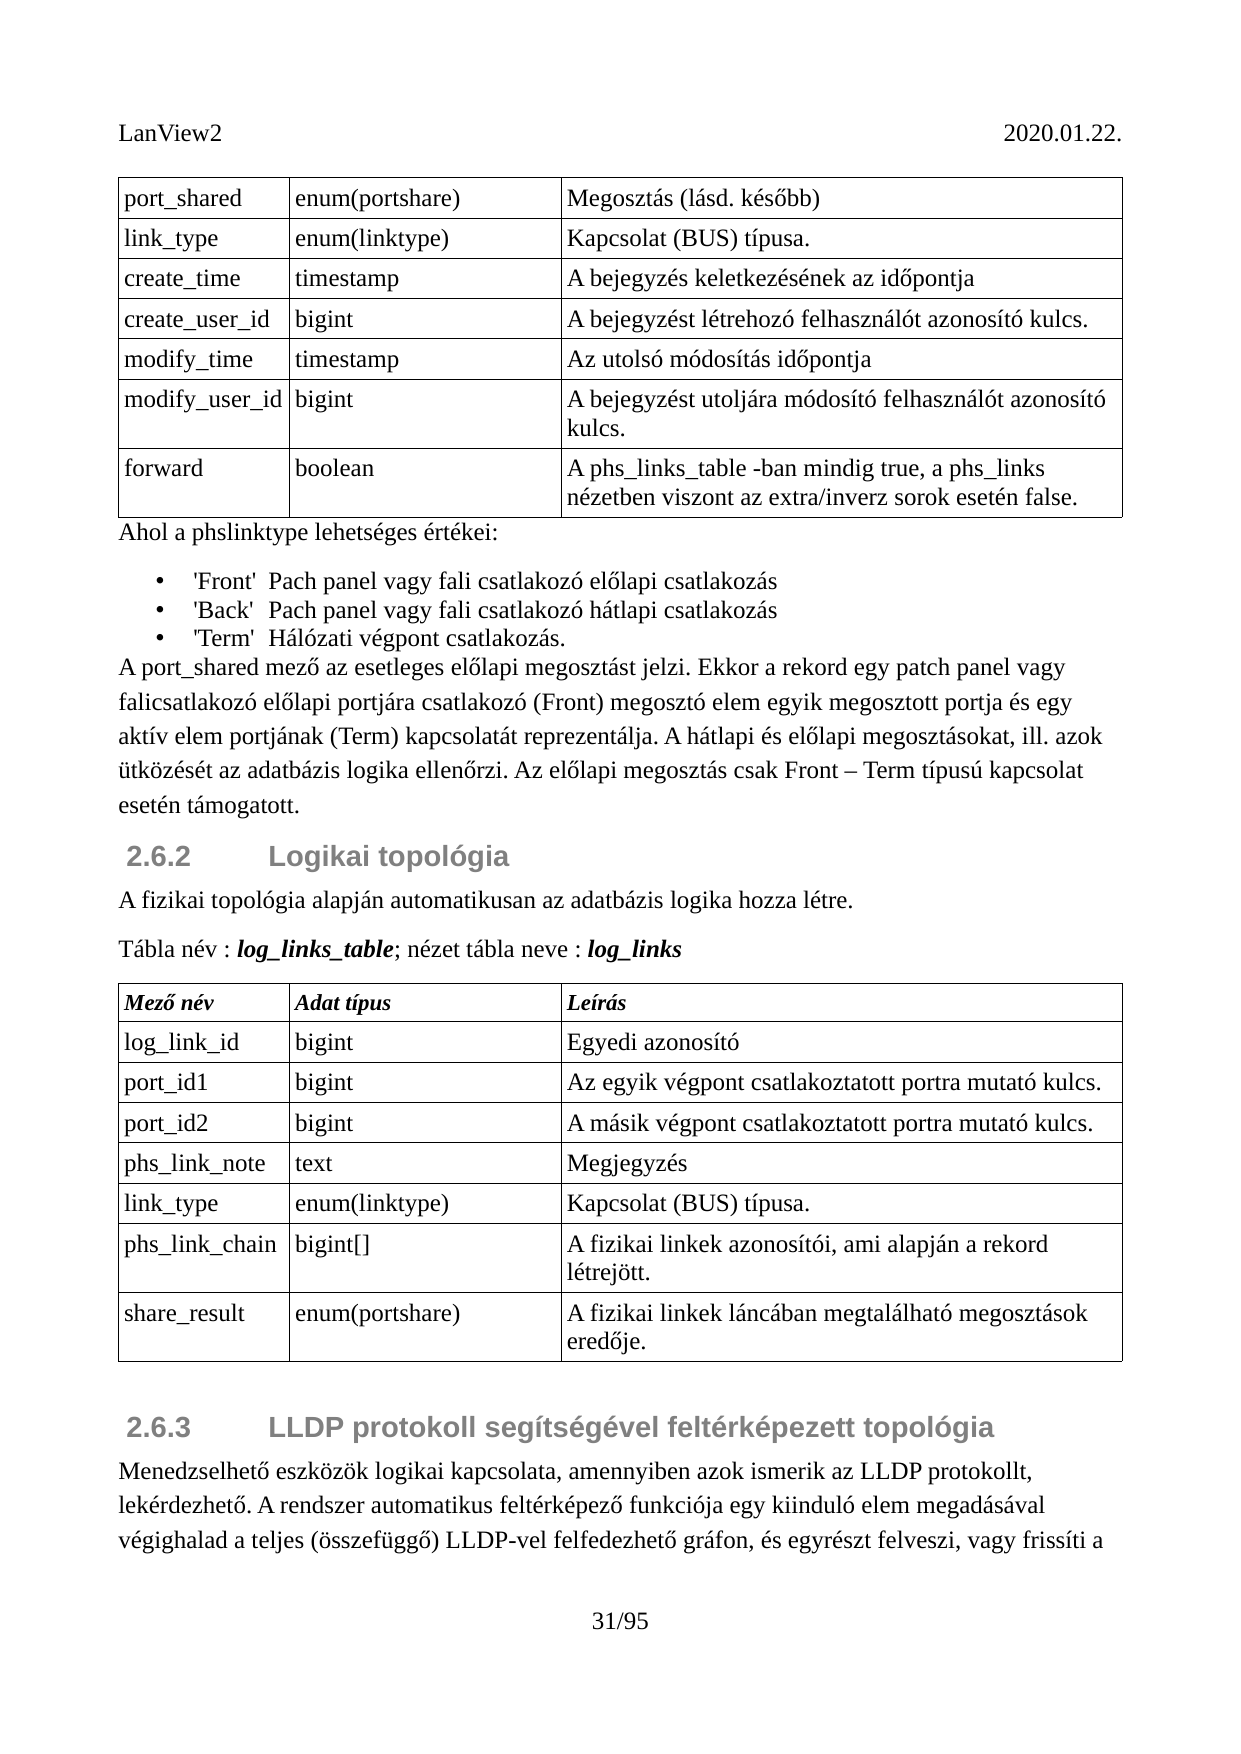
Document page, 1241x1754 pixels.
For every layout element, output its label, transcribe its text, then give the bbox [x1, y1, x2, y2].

list 'Term' Hálózati végpont csatlakozás. [156, 623, 1122, 652]
table_cell enum(portshare) [290, 178, 561, 217]
table_cell A bejegyzést utoljára módosító felhasználót azonosító kulcs. [562, 380, 1122, 448]
table_cell bigint [290, 1022, 561, 1062]
table_cell Kapcsolat (BUS) típusa. [562, 1184, 1122, 1223]
table_cell boolean [290, 449, 561, 517]
table_cell bigint [290, 1103, 561, 1142]
table_cell bigint [290, 380, 561, 448]
table_cell create_user_id [119, 299, 289, 338]
table_header Mező név [119, 984, 289, 1021]
table_cell A phs_links_table -ban mindig true, a phs_links nézetben viszont az extra/inverz sorok esetén false. [562, 449, 1122, 517]
table_cell Egyedi azonosító [562, 1022, 1122, 1062]
table_cell bigint [290, 1063, 561, 1102]
table_cell timestamp [290, 259, 561, 298]
subtitle Logikai topológia [118, 839, 1122, 873]
table_header Leírás [562, 984, 1122, 1021]
table_cell Kapcsolat (BUS) típusa. [562, 219, 1122, 258]
text Tábla név : log_links_table; nézet tábla neve : log_links [118, 934, 1122, 963]
list 'Back' Pach panel vagy fali csatlakozó hátlapi csatlakozás [156, 595, 1122, 623]
table_cell enum(linktype) [290, 219, 561, 258]
table_cell link_type [119, 1184, 289, 1223]
table_cell bigint [290, 299, 561, 338]
table_cell port_id2 [119, 1103, 289, 1142]
table_cell modify_time [119, 339, 289, 379]
table_cell log_link_id [119, 1022, 289, 1062]
table_cell text [290, 1143, 561, 1182]
table_cell port_id1 [119, 1063, 289, 1102]
table_cell enum(linktype) [290, 1184, 561, 1223]
table_cell share_result [119, 1293, 289, 1361]
table_cell link_type [119, 219, 289, 258]
table_cell A fizikai linkek azonosítói, ami alapján a rekord létrejött. [562, 1224, 1122, 1292]
table_header Adat típus [290, 984, 561, 1021]
table_cell forward [119, 449, 289, 517]
table_cell timestamp [290, 339, 561, 379]
table_cell A fizikai linkek láncában megtalálható megosztások eredője. [562, 1293, 1122, 1361]
list 'Front' Pach panel vagy fali csatlakozó előlapi csatlakozás [156, 566, 1122, 595]
table_cell port_shared [119, 178, 289, 217]
table_cell Az utolsó módosítás időpontja [562, 339, 1122, 379]
table_cell A másik végpont csatlakoztatott portra mutató kulcs. [562, 1103, 1122, 1142]
table_cell A bejegyzés keletkezésének az időpontja [562, 259, 1122, 298]
text Menedzselhető eszközök logikai kapcsolata, amennyiben azok ismerik az LLDP protokollt, lekérdezhető. A rendszer automatikus feltérképező funkciója egy kiinduló elem megadásával végighalad a teljes (összefüggő) LLDP-vel felfedezhető gráfon, és egyrészt felveszi, vagy frissíti a [118, 1456, 1122, 1554]
table_cell create_time [119, 259, 289, 298]
table_cell A bejegyzést létrehozó felhasználót azonosító kulcs. [562, 299, 1122, 338]
table_cell modify_user_id [119, 380, 289, 448]
subtitle LLDP protokoll segítségével feltérképezett topológia [118, 1410, 1122, 1444]
table_cell Az egyik végpont csatlakoztatott portra mutató kulcs. [562, 1063, 1122, 1102]
table_cell bigint[] [290, 1224, 561, 1292]
table_cell enum(portshare) [290, 1293, 561, 1361]
text A port_shared mező az esetleges előlapi megosztást jelzi. Ekkor a rekord egy patch panel vagy falicsatlakozó előlapi portjára csatlakozó (Front) megosztó elem egyik megosztott portja és egy aktív elem portjának (Term) kapcsolatát reprezentálja. A hátlapi és előlapi megosztásokat, ill. azok ütközését az adatbázis logika ellenőrzi. Az előlapi megosztás csak Front – Term típusú kapcsolat esetén támogatott. [118, 652, 1122, 819]
text A fizikai topológia alapján automatikusan az adatbázis logika hozza létre. [118, 885, 1122, 914]
table_cell phs_link_note [119, 1143, 289, 1182]
table_cell Megjegyzés [562, 1143, 1122, 1182]
table_cell phs_link_chain [119, 1224, 289, 1292]
text Ahol a phslinktype lehetséges értékei: [118, 518, 1122, 546]
table_cell Megosztás (lásd. később) [562, 178, 1122, 217]
